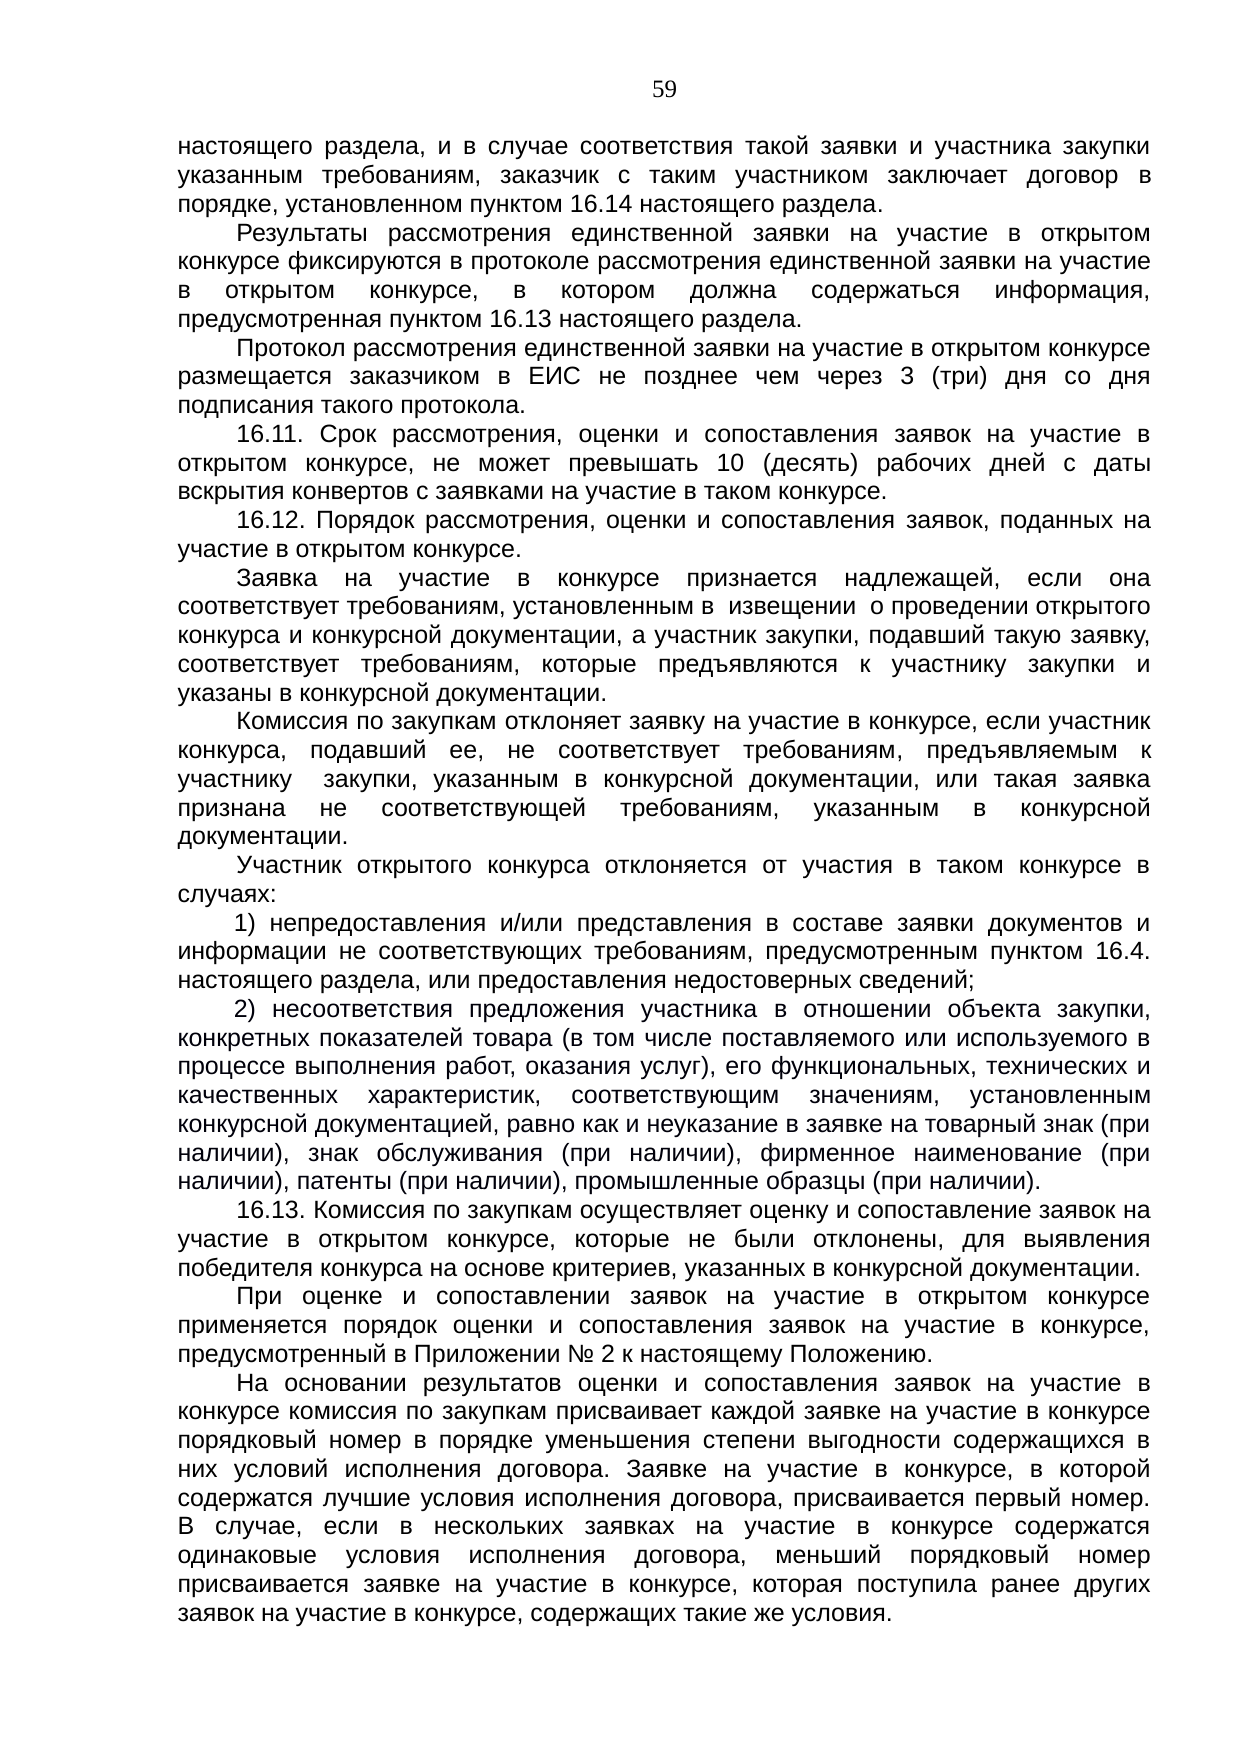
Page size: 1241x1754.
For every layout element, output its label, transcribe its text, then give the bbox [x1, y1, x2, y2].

text На основании результатов оценки и сопоставления заявок на участие в конкурсе комиссия по закупкам присваивает каждой заявке на участие в конкурсе порядковый номер в порядке уменьшения степени выгодности содержащихся в них условий исполнения договора. Заявке на участие в конкурсе, в которой содержатся лучшие условия исполнения договора, присваивается первый номер. В случае, если в нескольких заявках на участие в конкурсе содержатся одинаковые условия исполнения договора, меньший порядковый номер присваивается заявке на участие в конкурсе, которая поступила ранее других заявок на участие в конкурсе, содержащих такие же условия. [177, 1368, 1152, 1626]
text 2) несоответствия предложения участника в отношении объекта закупки, конкретных показателей товара (в том числе поставляемого или используемого в процессе выполнения работ, оказания услуг), его функциональных, технических и качественных характеристик, соответствующим значениям, установленным конкурсной документацией, равно как и неуказание в заявке на товарный знак (при наличии), знак обслуживания (при наличии), фирменное наименование (при наличии), патенты (при наличии), промышленные образцы (при наличии). [177, 994, 1152, 1195]
text Комиссия по закупкам отклоняет заявку на участие в конкурсе, если участник конкурса, подавший ее, не соответствует требованиям, предъявляемым к участнику закупки, указанным в конкурсной документации, или такая заявка признана не соответствующей требованиям, указанным в конкурсной документации. [177, 706, 1152, 850]
text Протокол рассмотрения единственной заявки на участие в открытом конкурсе размещается заказчиком в ЕИС не позднее чем через 3 (три) дня со дня подписания такого протокола. [177, 333, 1152, 419]
text При оценке и сопоставлении заявок на участие в открытом конкурсе применяется порядок оценки и сопоставления заявок на участие в конкурсе, предусмотренный в Приложении № 2 к настоящему Положению. [177, 1281, 1152, 1368]
text настоящего раздела, и в случае соответствия такой заявки и участника закупки указанным требованиям, заказчик с таким участником заключает договор в порядке, установленном пунктом 16.14 настоящего раздела. [177, 131, 1152, 218]
text 16.11. Срок рассмотрения, оценки и сопоставления заявок на участие в открытом конкурсе, не может превышать 10 (десять) рабочих дней с даты вскрытия конвертов с заявками на участие в таком конкурсе. [177, 419, 1152, 505]
text 1) непредоставления и/или представления в составе заявки документов и информации не соответствующих требованиям, предусмотренным пунктом 16.4. настоящего раздела, или предоставления недостоверных сведений; [177, 908, 1152, 994]
text 16.13. Комиссия по закупкам осуществляет оценку и сопоставление заявок на участие в открытом конкурсе, которые не были отклонены, для выявления победителя конкурса на основе критериев, указанных в конкурсной документации. [177, 1195, 1152, 1281]
text 16.12. Порядок рассмотрения, оценки и сопоставления заявок, поданных на участие в открытом конкурсе. [177, 505, 1152, 563]
text Заявка на участие в конкурсе признается надлежащей, если она соответствует требованиям, установленным в извещении о проведении открытого конкурса и конкурсной документации, а участник закупки, подавший такую заявку, соответствует требованиям, которые предъявляются к участнику закупки и указаны в конкурсной документации. [177, 563, 1152, 706]
text Участник открытого конкурса отклоняется от участия в таком конкурсе в случаях: [177, 850, 1152, 908]
text Результаты рассмотрения единственной заявки на участие в открытом конкурсе фиксируются в протоколе рассмотрения единственной заявки на участие в открытом конкурсе, в котором должна содержаться информация, предусмотренная пунктом 16.13 настоящего раздела. [177, 218, 1152, 333]
